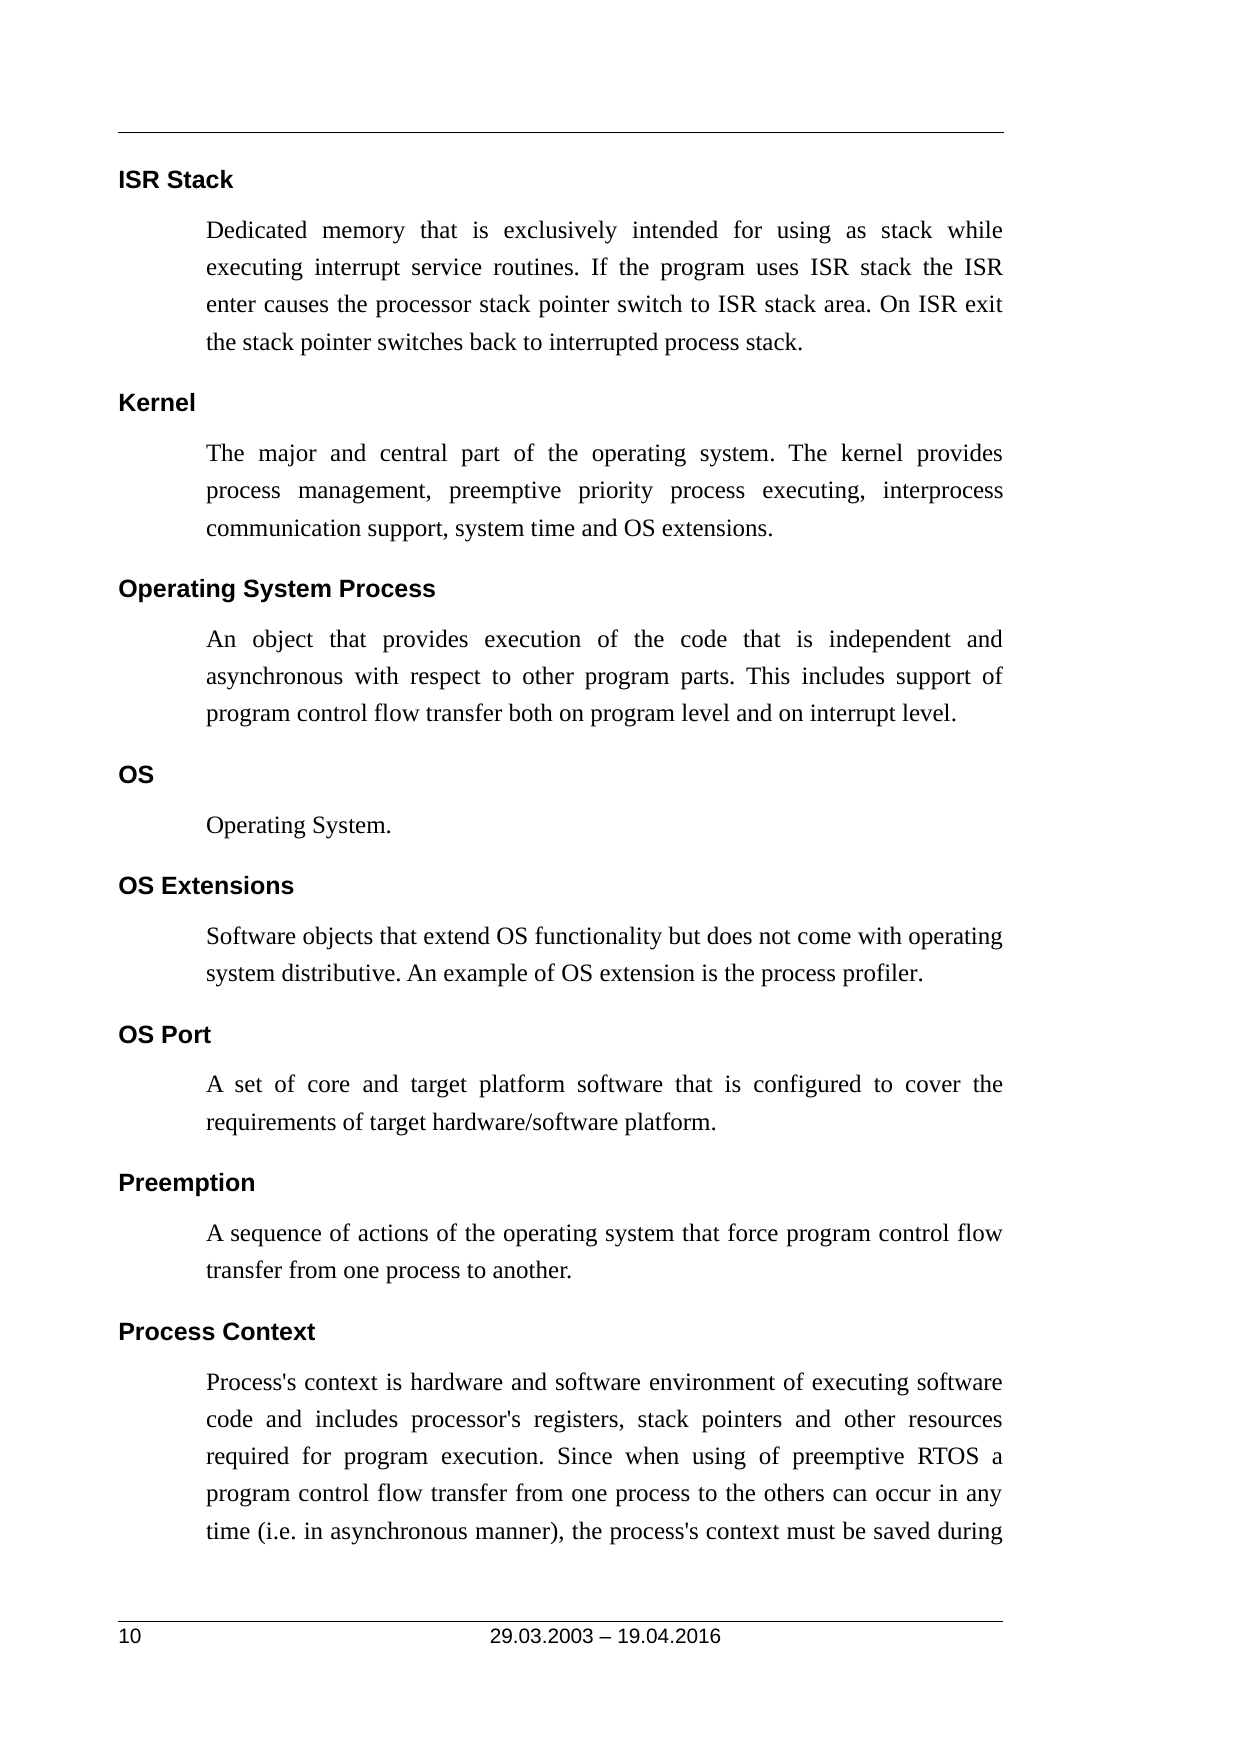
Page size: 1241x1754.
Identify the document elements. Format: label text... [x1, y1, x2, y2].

text A set of core and target platform software that is configured to cover the requirements of target hardware/software platform. [206, 1069, 1004, 1136]
text Operating System Process [118, 574, 1004, 603]
text An object that provides execution of the code that is independent and asynchronous with respect to other program parts. This includes support of program control flow transfer both on program level and on interrupt level. [206, 624, 1004, 727]
text Operating System. [206, 810, 1004, 838]
text OS Port [118, 1020, 1004, 1048]
text Kernel [118, 388, 1004, 417]
text Dedicated memory that is exclusively intended for using as stack while executing interrupt service routines. If the program uses ISR stack the ISR enter causes the processor stack pointer switch to ISR stack area. On ISR exit the stack pointer switches back to interrupted process stack. [206, 215, 1004, 356]
text Process's context is hardware and software environment of executing software code and includes processor's registers, stack pointers and other resources required for program execution. Since when using of preemptive RTOS a program control flow transfer from one process to the others can occur in any time (i.e. in asynchronous manner), the process's context must be saved during [206, 1367, 1004, 1544]
text Process Context [118, 1317, 1004, 1346]
text ISR Stack [118, 165, 1004, 194]
text OS [118, 760, 1004, 789]
text A sequence of actions of the operating system that force program control flow transfer from one process to another. [206, 1218, 1004, 1284]
text Software objects that extend OS functionality but does not come with operating system distributive. An example of OS extension is the process profiler. [206, 921, 1004, 987]
text OS Extensions [118, 871, 1004, 900]
text Preemption [118, 1168, 1004, 1197]
text The major and central part of the operating system. The kernel provides process management, preemptive priority process executing, interprocess communication support, system time and OS extensions. [206, 438, 1004, 541]
